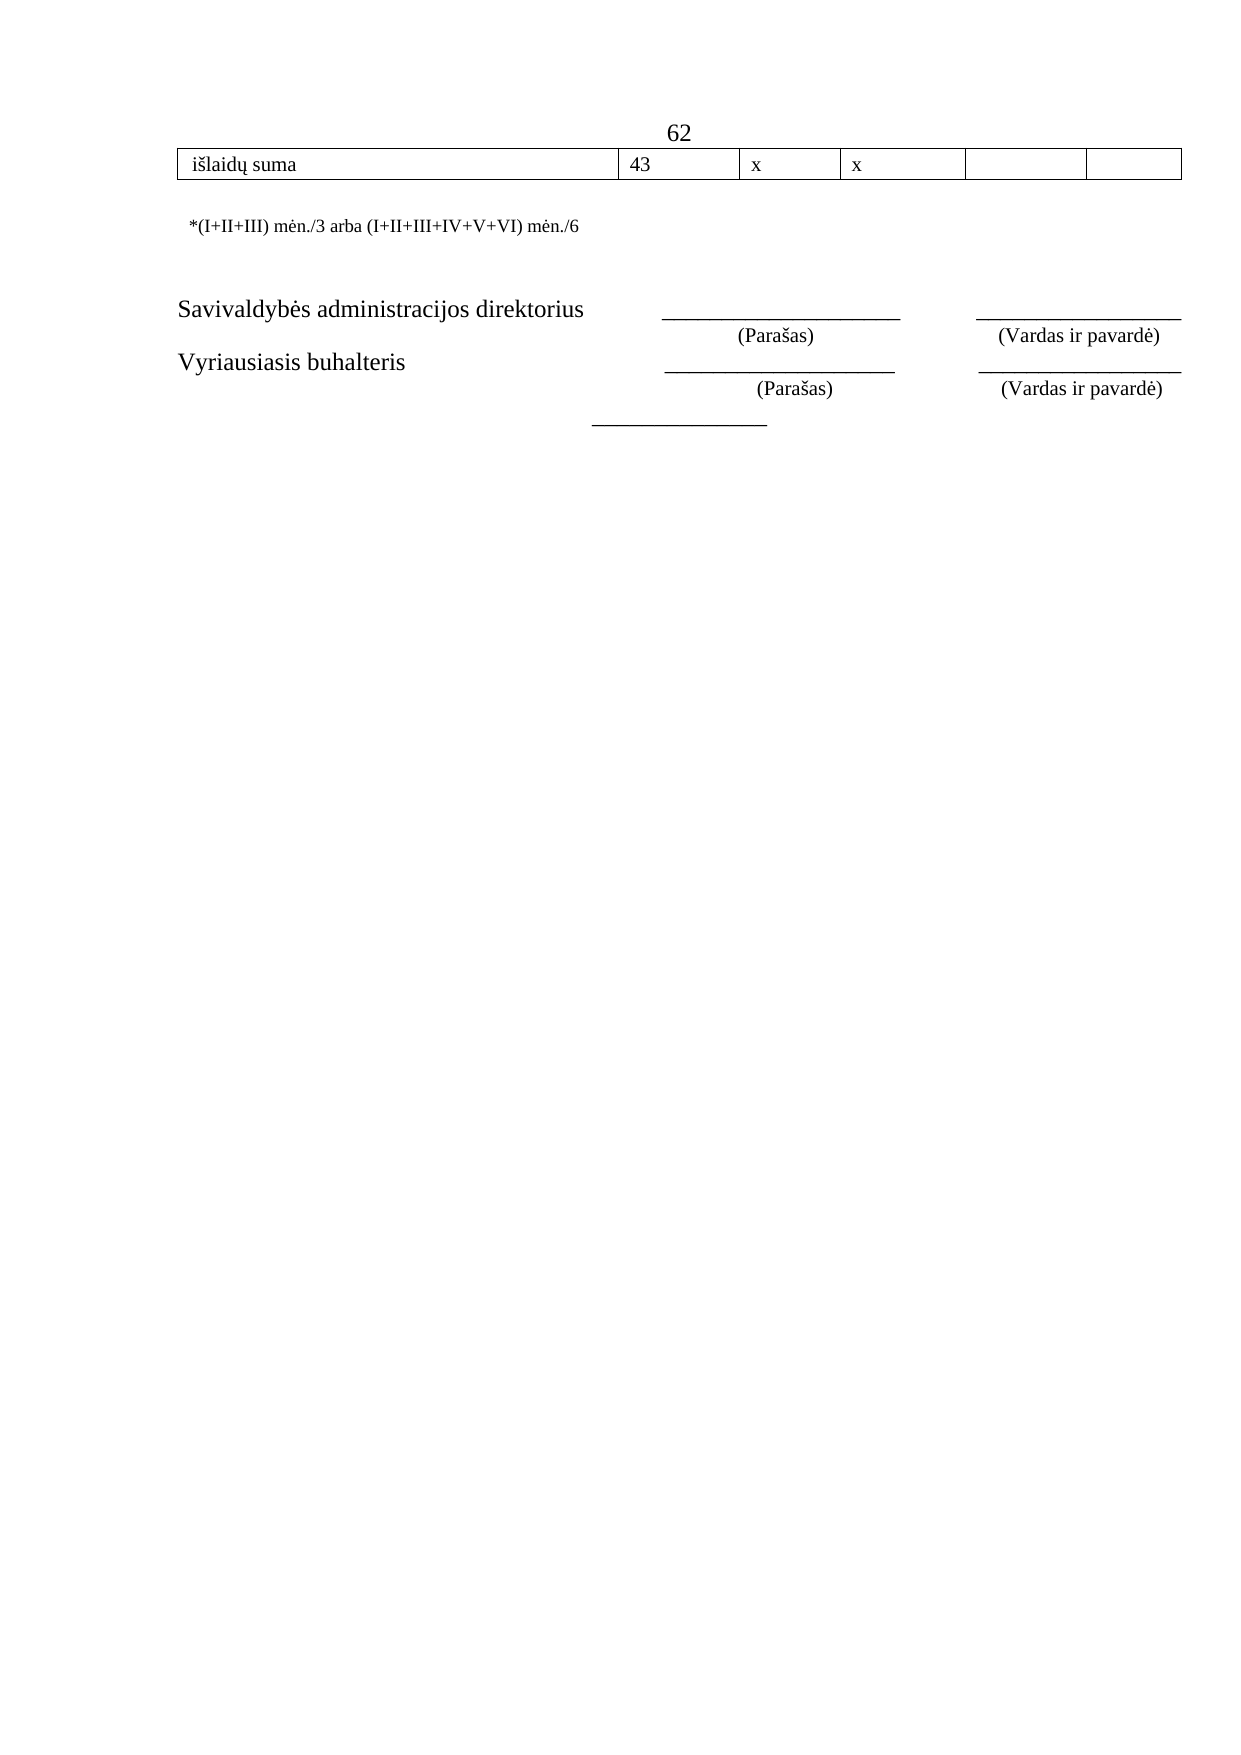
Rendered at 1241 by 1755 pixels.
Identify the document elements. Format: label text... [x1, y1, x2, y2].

table_cell [840, 180, 965, 210]
table_cell [618, 241, 739, 265]
text ______________ [177, 400, 1181, 428]
table_cell [1086, 180, 1181, 210]
table_cell *(I+II+III) mėn./3 arba (I+II+III+IV+V+VI) mėn./6 [177, 210, 618, 241]
table_cell [618, 210, 739, 241]
text (Parašas) (Vardas ir pavardė) [177, 376, 1181, 400]
table_cell [840, 241, 965, 265]
table_cell [1086, 241, 1181, 265]
table_cell x [740, 149, 840, 179]
table_cell [177, 180, 618, 210]
table_cell [740, 180, 840, 210]
table_cell [618, 180, 739, 210]
table_cell [740, 241, 840, 265]
text Savivaldybės administracijos direktorius [177, 294, 1181, 323]
table_cell išlaidų suma [178, 149, 618, 179]
table_cell [740, 210, 840, 241]
table_cell x [841, 149, 965, 179]
table_cell [965, 210, 1086, 241]
table_cell [840, 210, 965, 241]
table_cell [177, 241, 618, 265]
table_cell 43 [619, 149, 739, 179]
table_cell [1087, 149, 1181, 179]
table_cell [965, 241, 1086, 265]
table_cell [1086, 210, 1181, 241]
text (Parašas) (Vardas ir pavardė) [177, 323, 1181, 347]
text Vyriausiasis buhalteris [177, 347, 1181, 376]
table_cell [965, 180, 1086, 210]
table_cell [966, 149, 1086, 179]
